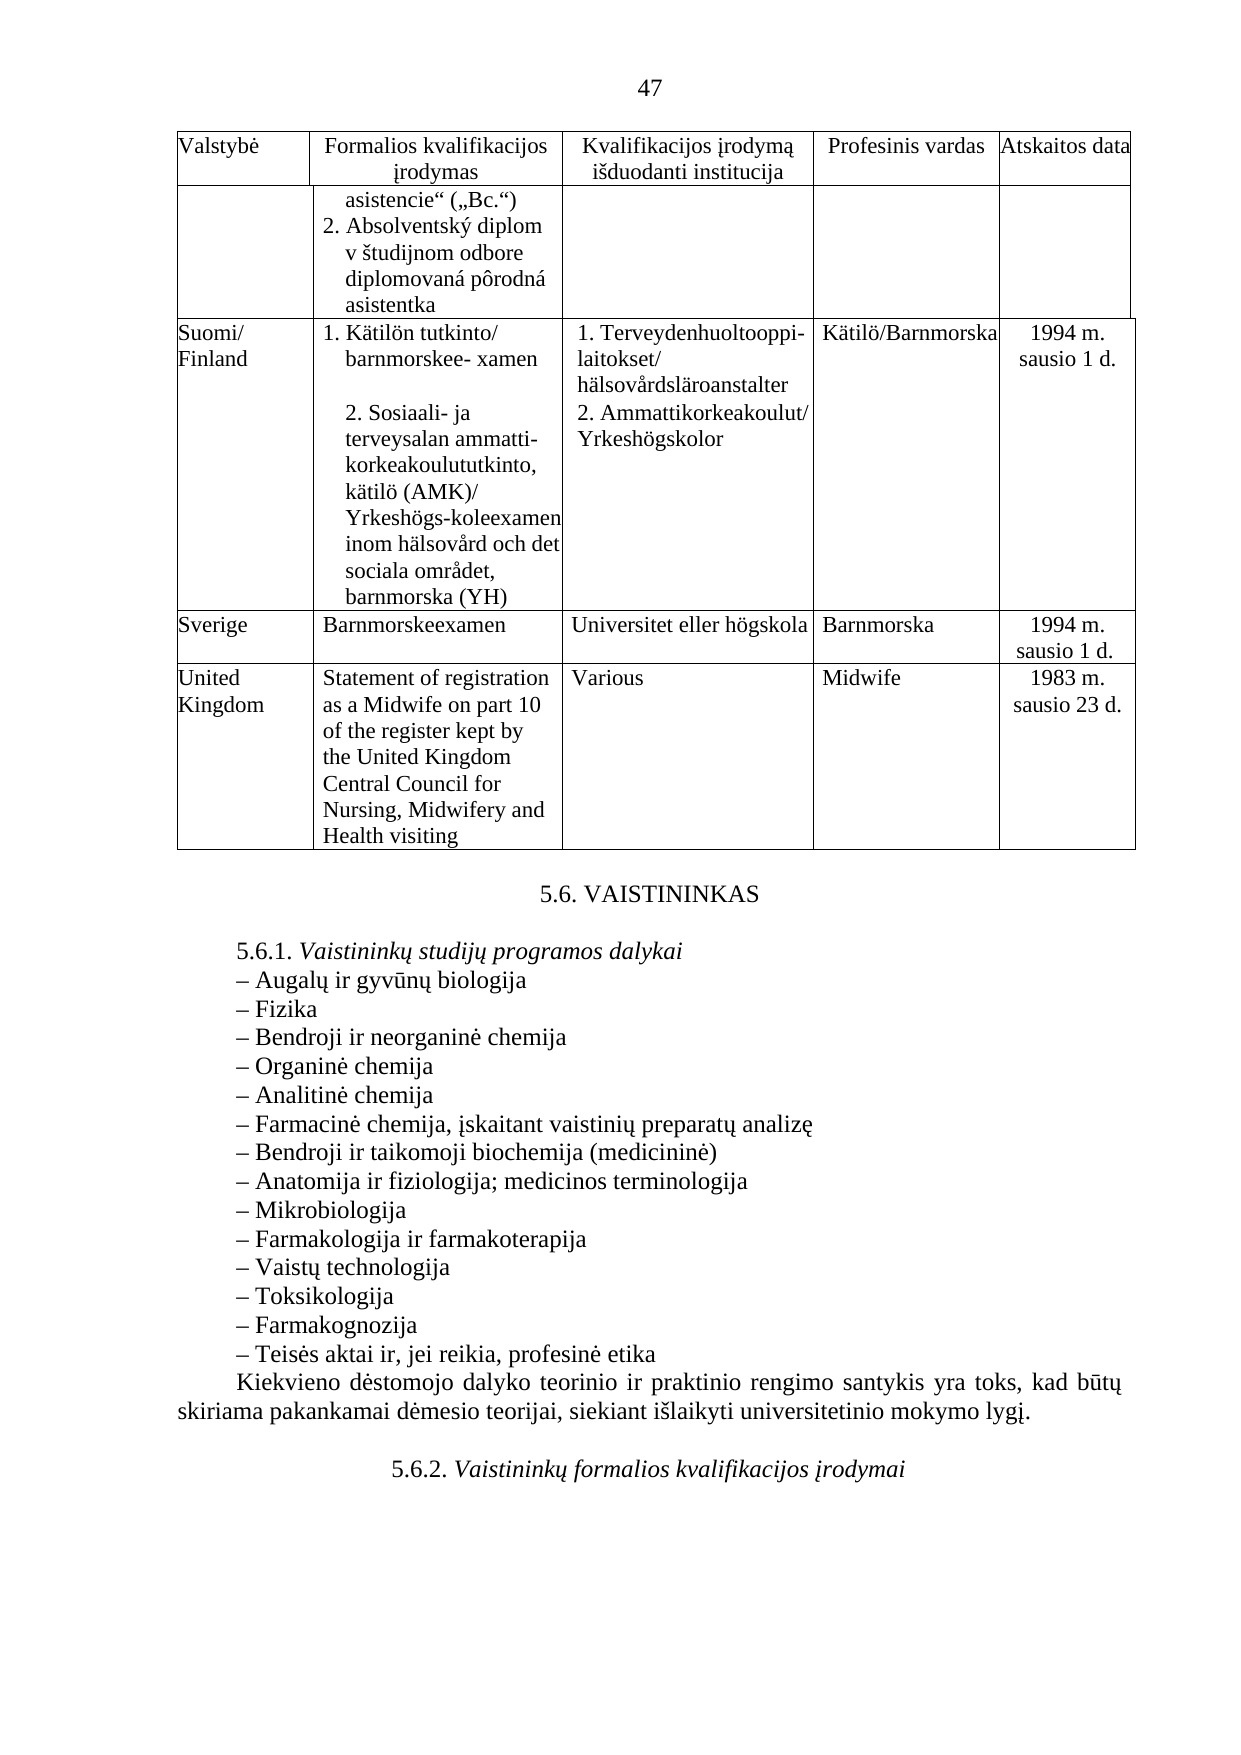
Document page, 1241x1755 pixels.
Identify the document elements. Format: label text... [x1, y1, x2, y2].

table_cell Kätilö/Barnmorska [814, 319, 999, 609]
table_cell Barnmorska [814, 611, 999, 663]
table_header Formalios kvalifikacijos įrodymas [310, 132, 562, 185]
table_cell [1000, 186, 1130, 318]
text – Farmakognozija [177, 1310, 1122, 1339]
table_header [1131, 131, 1136, 185]
text – Organinė chemija [177, 1051, 1122, 1080]
text – Fizika [177, 994, 1122, 1022]
table_header Kvalifikacijos įrodymą išduodanti institucija [563, 132, 813, 185]
table_cell Barnmorskeexamen [314, 611, 562, 663]
table_cell 1. Kätilön tutkinto/ barnmorskee- xamen [314, 319, 562, 398]
table_cell [563, 186, 813, 318]
table_cell 1983 m. sausio 23 d. [1000, 664, 1135, 849]
table_cell 1994 m. sausio 1 d. [1000, 611, 1135, 663]
table_cell Suomi/ Finland [178, 319, 313, 609]
text – Vaistų technologija [177, 1252, 1122, 1281]
table_cell Midwife [814, 664, 999, 849]
table_cell 1994 m. sausio 1 d. [1000, 319, 1135, 609]
table_header Valstybė [178, 132, 309, 185]
text – Farmakologija ir farmakoterapija [177, 1224, 1122, 1252]
table_cell [178, 186, 313, 318]
text 5.6. VAISTININKAS [177, 879, 1122, 907]
table_cell Statement of registration as a Midwife on part 10 of the register kept by the United Kingdom Central Council for Nursing, Midwifery and Health visiting [314, 664, 562, 849]
table_header Profesinis vardas [814, 132, 999, 185]
table_cell United Kingdom [178, 664, 313, 849]
table_cell 2. Sosiaali- ja terveysalan ammatti- korkeakoulututkinto, kätilö (AMK)/ Yrkeshögs-koleexamen inom hälsovård och det sociala området, barnmorska (YH) [314, 398, 562, 609]
text – Toksikologija [177, 1281, 1122, 1310]
text – Bendroji ir taikomoji biochemija (medicininė) [177, 1137, 1122, 1166]
text Kiekvieno dėstomojo dalyko teorinio ir praktinio rengimo santykis yra toks, kad būtų skiriama pakankamai dėmesio teorijai, siekiant išlaikyti universitetinio mokymo lygį. [177, 1367, 1122, 1425]
table_cell 2. Ammattikorkeakoulut/ Yrkeshögskolor [563, 398, 813, 609]
table_cell Universitet eller högskola [563, 611, 813, 663]
text – Analitinė chemija [177, 1080, 1122, 1109]
table_cell [814, 186, 999, 318]
text – Mikrobiologija [177, 1195, 1122, 1224]
text 5.6.1. Vaistininkų studijų programos dalykai [177, 936, 1122, 965]
text – Teisės aktai ir, jei reikia, profesinė etika [177, 1339, 1122, 1367]
table_cell Various [563, 664, 813, 849]
table_cell Sverige [178, 611, 313, 663]
text – Bendroji ir neorganinė chemija [177, 1022, 1122, 1051]
text 5.6.2. Vaistininkų formalios kvalifikacijos įrodymai [177, 1454, 1122, 1482]
table_header Atskaitos data [1000, 132, 1130, 185]
text – Farmacinė chemija, įskaitant vaistinių preparatų analizę [177, 1109, 1122, 1137]
table_cell [1131, 185, 1136, 318]
table_cell 1. Terveydenhuoltooppi-laitokset/ hälsovårdsläroanstalter [563, 319, 813, 398]
table_cell asistencie“ („Bc.“) 2. Absolventský diplom v študijnom odbore diplomovaná pôrodná asistentka [314, 186, 562, 318]
text – Augalų ir gyvūnų biologija [177, 965, 1122, 994]
text – Anatomija ir fiziologija; medicinos terminologija [177, 1166, 1122, 1195]
